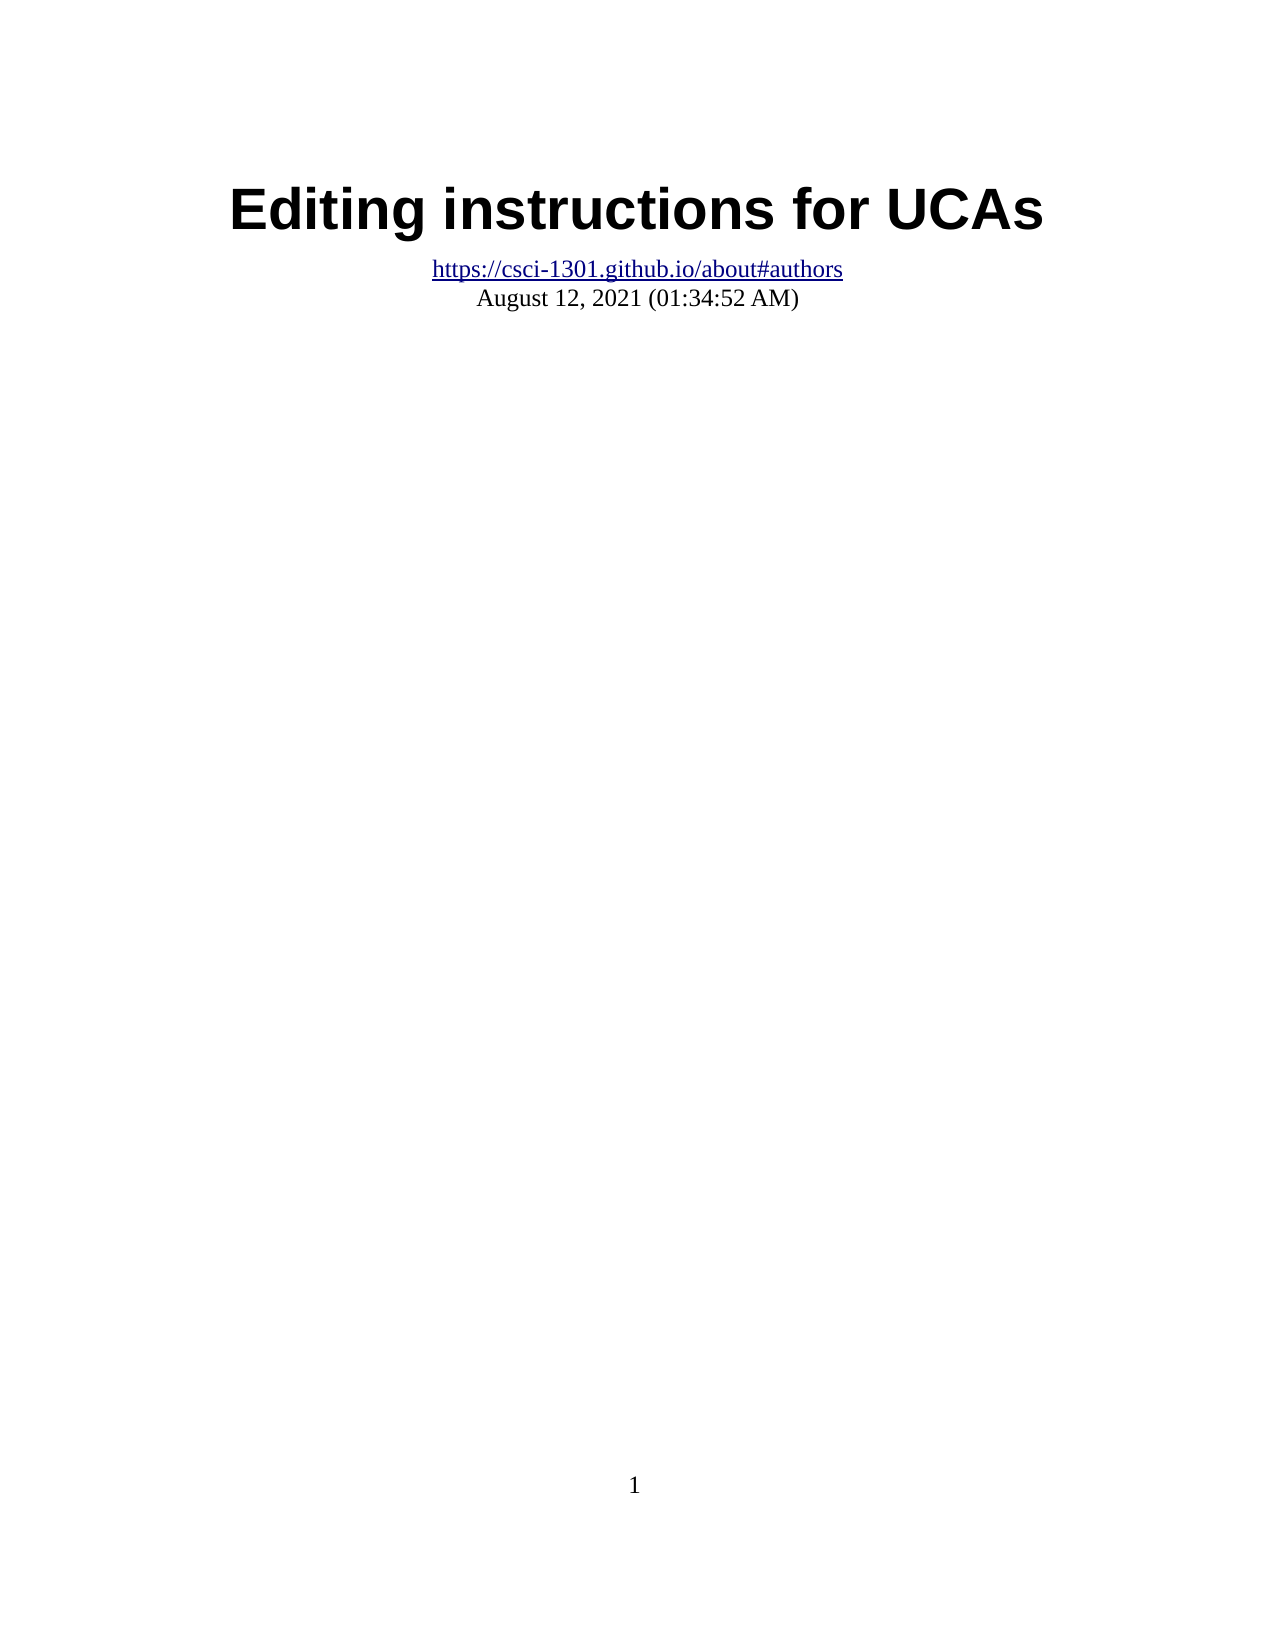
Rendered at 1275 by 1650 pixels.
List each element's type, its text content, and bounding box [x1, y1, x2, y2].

title Editing instructions for UCAs [150, 175, 1125, 242]
text August 12, 2021 (01:34:52 AM) [150, 283, 1125, 312]
text https://csci-1301.github.io/about#authors [150, 254, 1125, 283]
